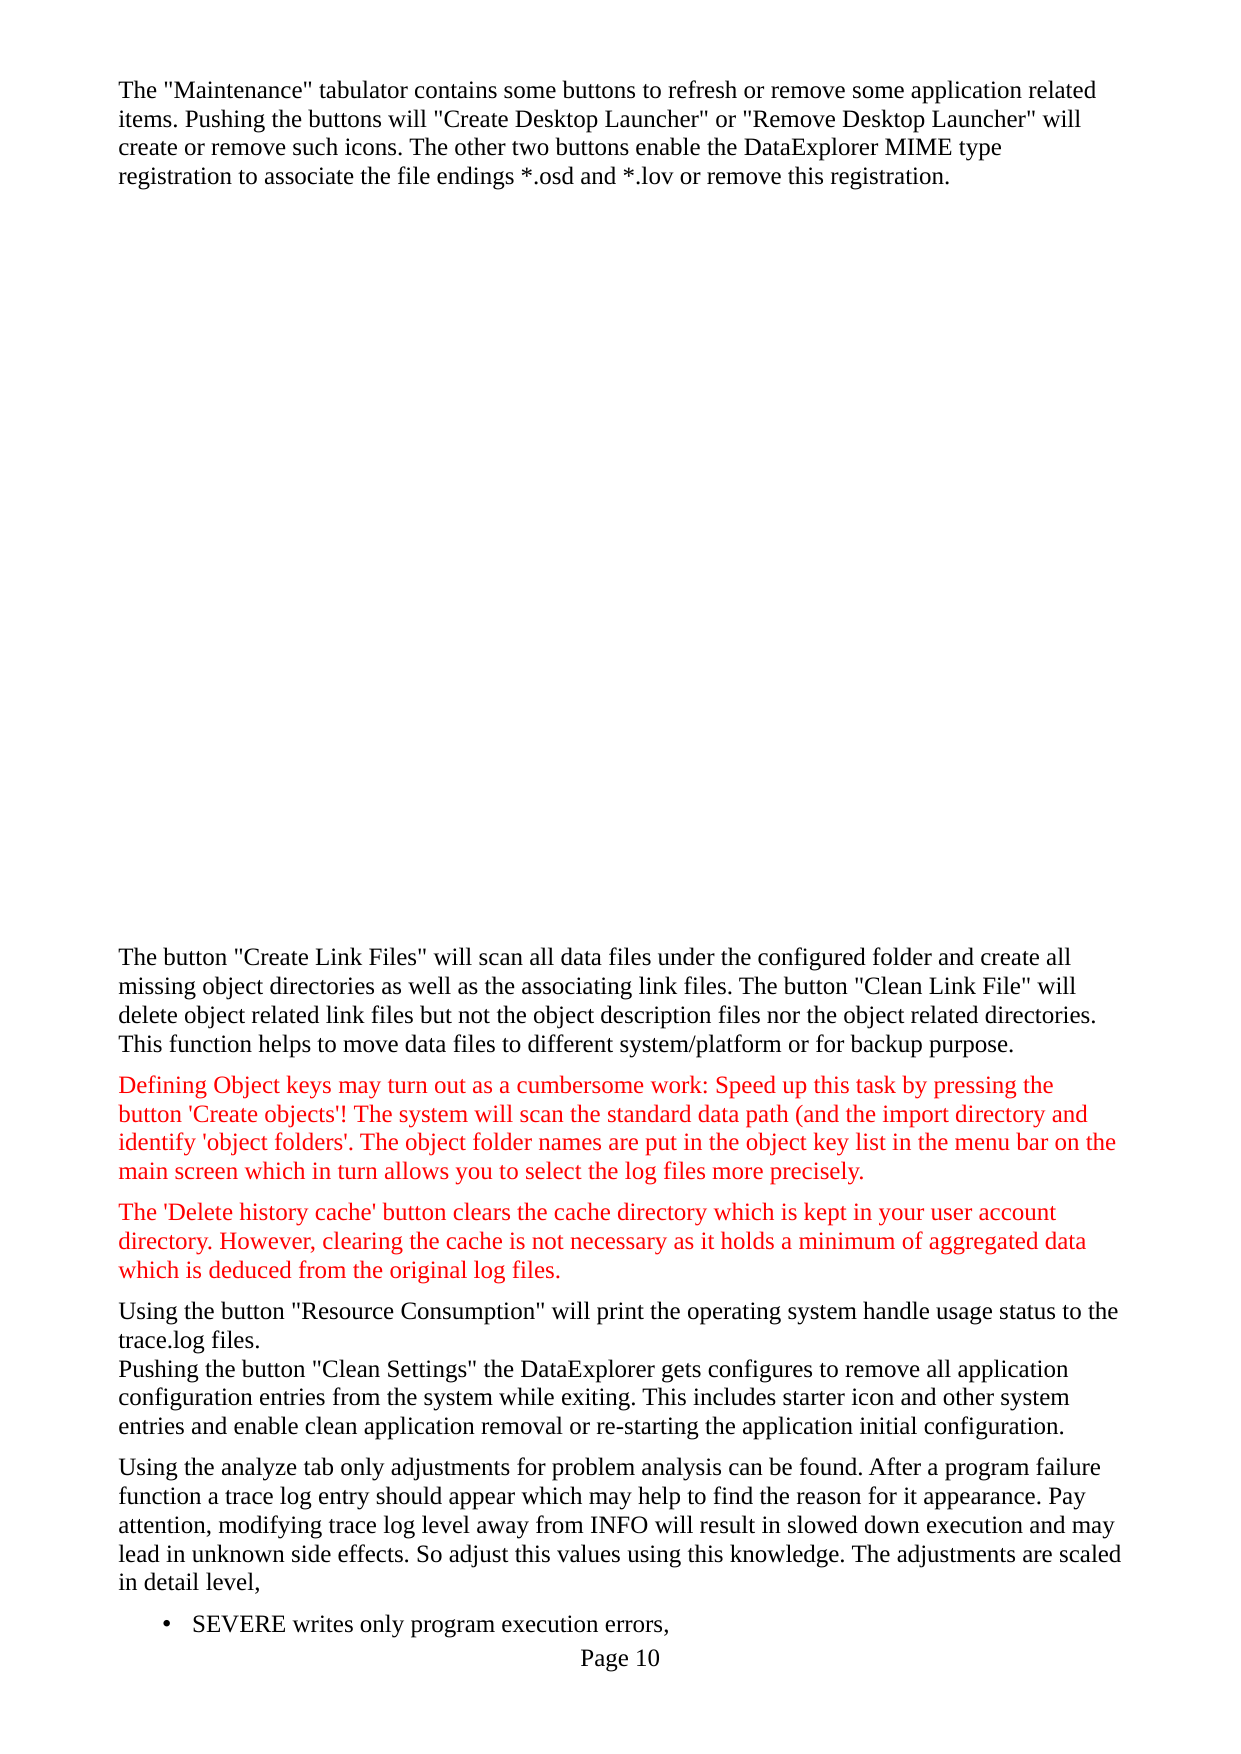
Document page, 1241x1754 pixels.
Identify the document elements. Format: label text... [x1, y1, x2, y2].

text The button "Create Link Files" will scan all data files under the configured folder and create all missing object directories as well as the associating link files. The button "Clean Link File" will delete object related link files but not the object description files nor the object related directories. This function helps to move data files to different system/platform or for backup purpose. [118, 942, 1122, 1057]
text The 'Delete history cache' button clears the cache directory which is kept in your user account directory. However, clearing the cache is not necessary as it holds a minimum of aggregated data which is deduced from the original log files. [118, 1197, 1122, 1284]
list SEVERE writes only program execution errors, [162, 1609, 1122, 1637]
text The "Maintenance" tabulator contains some buttons to refresh or remove some application related items. Pushing the buttons will "Create Desktop Launcher" or "Remove Desktop Launcher" will create or remove such icons. The other two buttons enable the DataExplorer MIME type registration to associate the file endings *.osd and *.lov or remove this registration. [118, 75, 1122, 190]
text Defining Object keys may turn out as a cumbersome work: Speed up this task by pressing the button 'Create objects'! The system will scan the standard data path (and the import directory and identify 'object folders'. The object folder names are put in the object key list in the menu bar on the main screen which in turn allows you to select the log files more precisely. [118, 1070, 1122, 1185]
text Using the analyze tab only adjustments for problem analysis can be found. After a program failure function a trace log entry should appear which may help to find the reason for it appearance. Pay attention, modifying trace log level away from INFO will result in slowed down execution and may lead in unknown side effects. So adjust this values using this knowledge. The adjustments are scaled in detail level, [118, 1452, 1122, 1596]
text Using the button "Resource Consumption" will print the operating system handle usage status to the trace.log files. Pushing the button "Clean Settings" the DataExplorer gets configures to remove all application configuration entries from the system while exiting. This includes starter icon and other system entries and enable clean application removal or re-starting the application initial configuration. [118, 1296, 1122, 1440]
